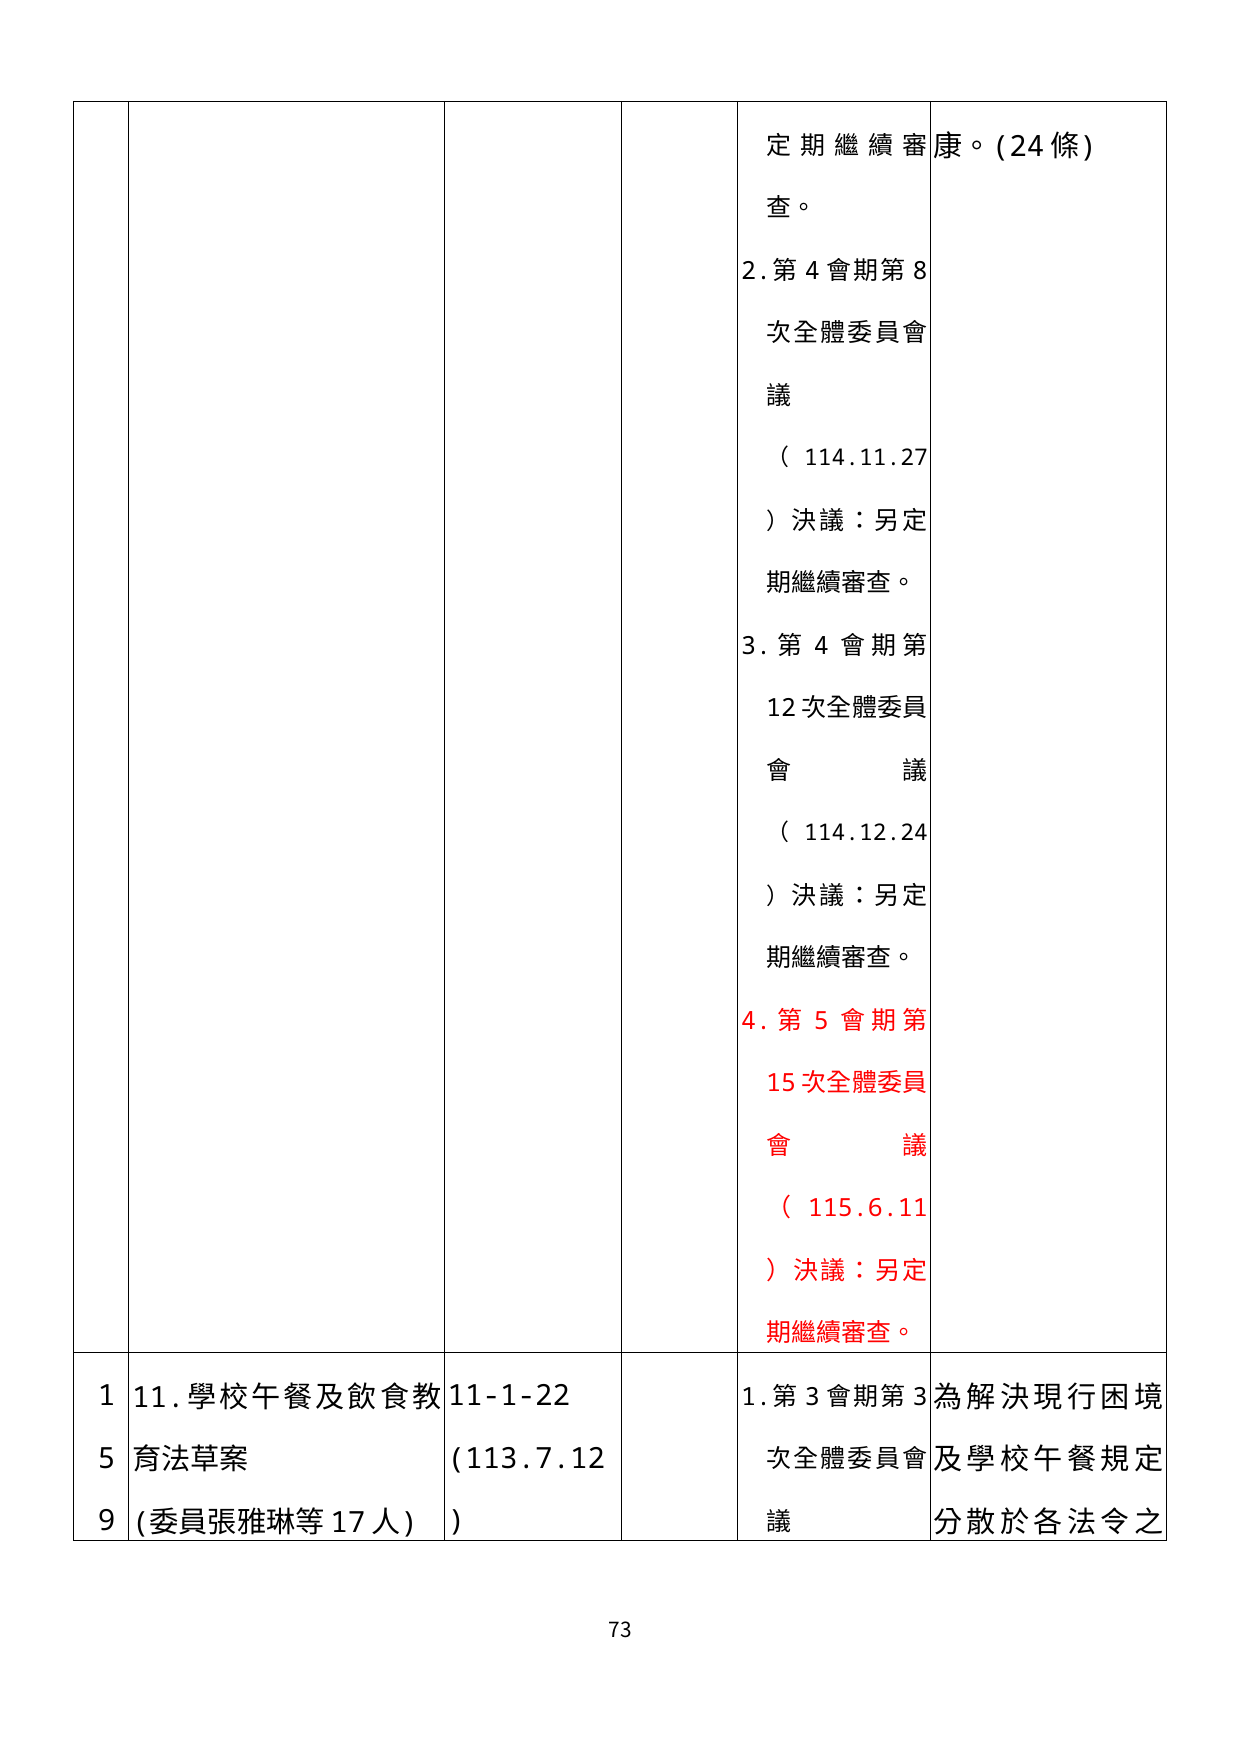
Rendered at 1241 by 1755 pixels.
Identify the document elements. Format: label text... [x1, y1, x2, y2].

table_cell [74, 102, 128, 1352]
table_cell 11.學校午餐及飲食教育法草案 (委員張雅琳等17人) [129, 1353, 444, 1540]
table_cell 11-1-22 (113.7.12) [445, 1353, 621, 1540]
table_cell 1.第3會期第3次全體委員會議 [738, 1353, 930, 1540]
table_cell [129, 102, 444, 1352]
table_cell [445, 102, 621, 1352]
table_cell [622, 1353, 737, 1540]
table_cell 定期繼續審查。 2.第4會期第8次全體委員會議（114.11.27）決議：另定期繼續審查。 3.第4會期第12次全體委員會議（114.12.24）決議：另定期繼續審查。 4.第5會期第15次全體委員會議（115.6.11）決議：另定期繼續審查。 [738, 102, 930, 1352]
table_cell [622, 102, 737, 1352]
table_cell [74, 1353, 128, 1540]
table_cell 為解決現行困境及學校午餐規定分散於各法令之 [931, 1353, 1166, 1540]
table_cell 康。(24條) [931, 102, 1166, 1352]
